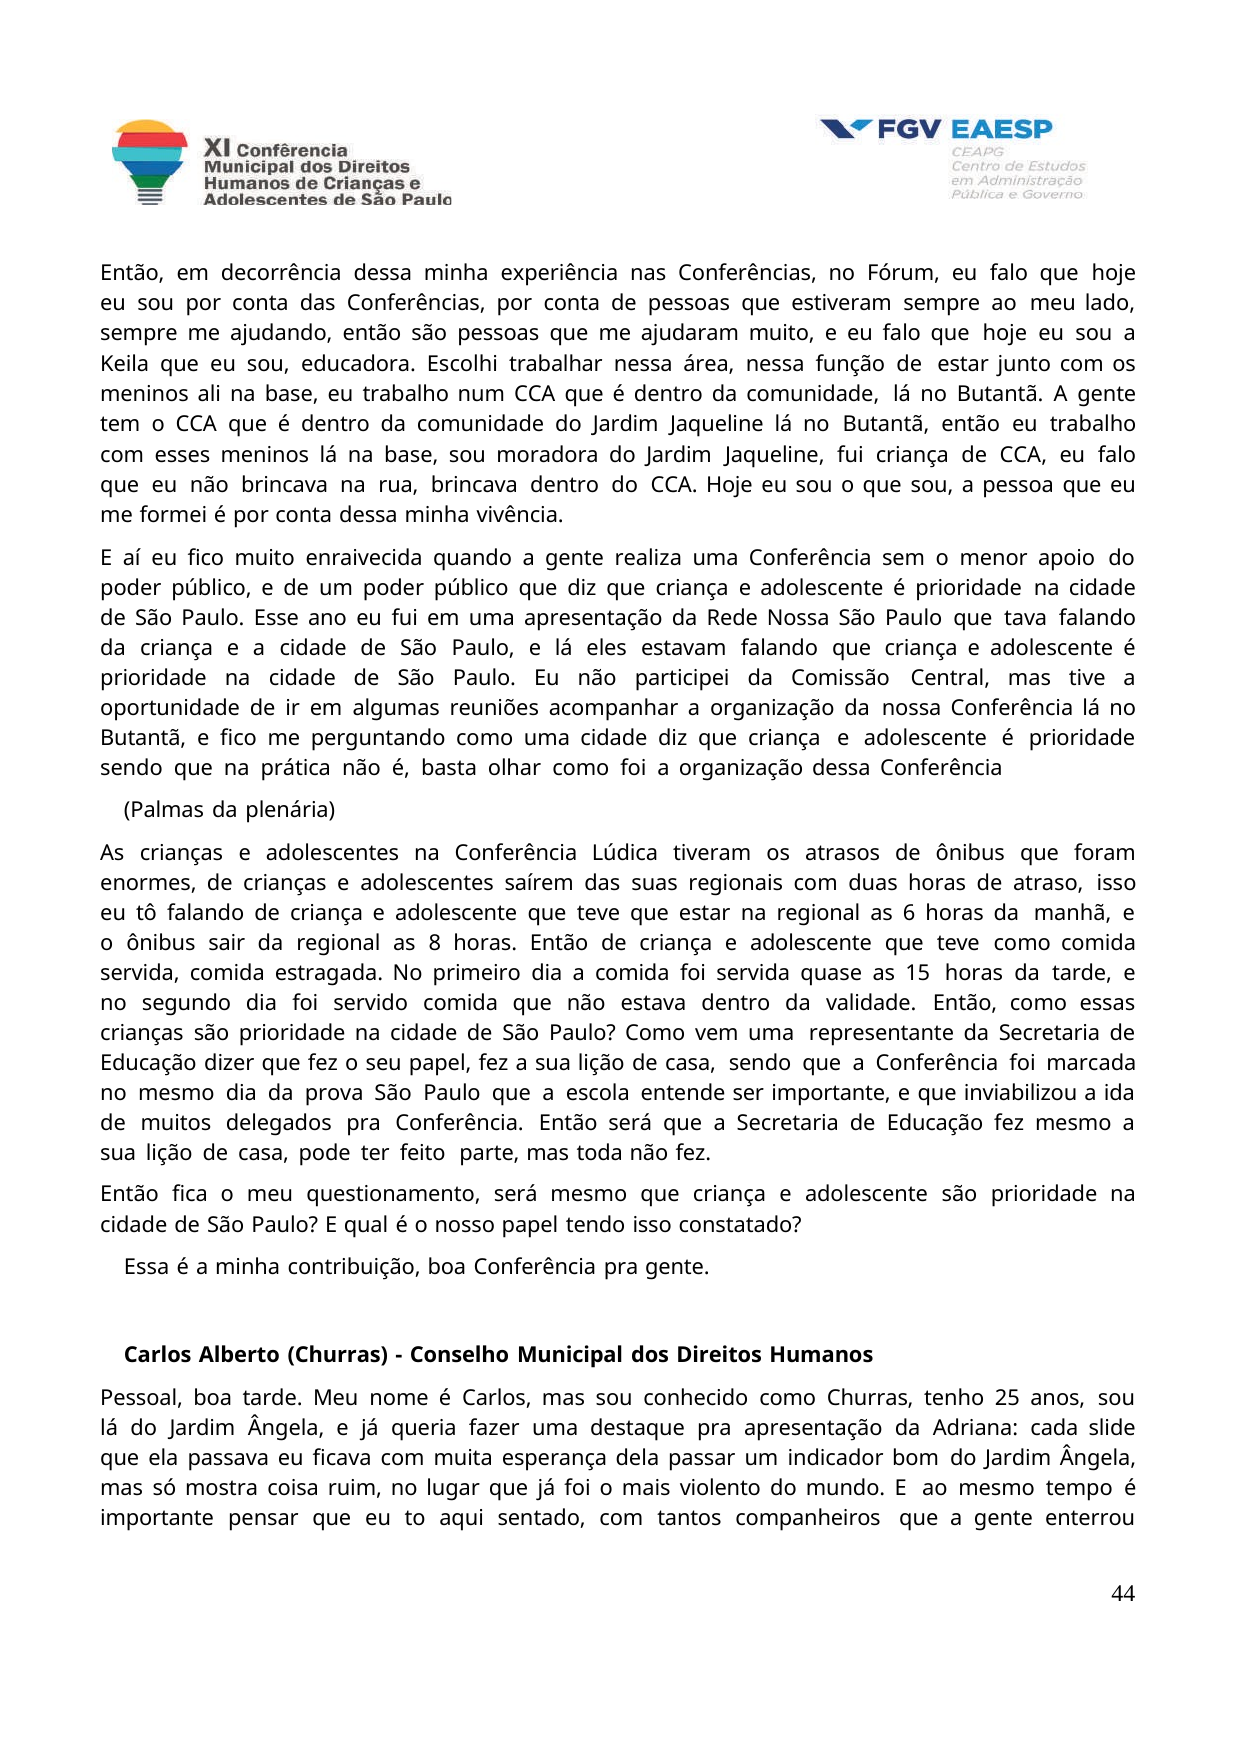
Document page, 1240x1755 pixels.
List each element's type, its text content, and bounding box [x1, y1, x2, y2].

text Pessoal, boa tarde. Meu nome é Carlos, mas sou conhecido como Churras, tenho 25 anos, sou lá do Jardim Ângela, e já queria fazer uma destaque pra apresentação da Adriana: cada slide que ela passava eu ficava com muita esperança dela passar um indicador bom do Jardim Ângela, mas só mostra coisa ruim, no lugar que já foi o mais violento do mundo. E ao mesmo tempo é importante pensar que eu to aqui sentado, com tantos companheiros que a gente enterrou [100, 1382, 1136, 1532]
text Então fica o meu questionamento, será mesmo que criança e adolescente são prioridade na cidade de São Paulo? E qual é o nosso papel tendo isso constatado? [100, 1178, 1136, 1238]
text (Palmas da plenária) [124, 794, 1158, 823]
text Essa é a minha contribuição, boa Conferência pra gente. [124, 1251, 1158, 1281]
text Então, em decorrência dessa minha experiência nas Conferências, no Fórum, eu falo que hoje eu sou por conta das Conferências, por conta de pessoas que estiveram sempre ao meu lado, sempre me ajudando, então são pessoas que me ajudaram muito, e eu falo que hoje eu sou a Keila que eu sou, educadora. Escolhi trabalhar nessa área, nessa função de estar junto com os meninos ali na base, eu trabalho num CCA que é dentro da comunidade, lá no Butantã. A gente tem o CCA que é dentro da comunidade do Jardim Jaqueline lá no Butantã, então eu trabalho com esses meninos lá na base, sou moradora do Jardim Jaqueline, fui criança de CCA, eu falo que eu não brincava na rua, brincava dentro do CCA. Hoje eu sou o que sou, a pessoa que eu me formei é por conta dessa minha vivência. [100, 257, 1136, 529]
text As crianças e adolescentes na Conferência Lúdica tiveram os atrasos de ônibus que foram enormes, de crianças e adolescentes saírem das suas regionais com duas horas de atraso, isso eu tô falando de criança e adolescente que teve que estar na regional as 6 horas da manhã, e o ônibus sair da regional as 8 horas. Então de criança e adolescente que teve como comida servida, comida estragada. No primeiro dia a comida foi servida quase as 15 horas da tarde, e no segundo dia foi servido comida que não estava dentro da validade. Então, como essas crianças são prioridade na cidade de São Paulo? Como vem uma representante da Secretaria de Educação dizer que fez o seu papel, fez a sua lição de casa, sendo que a Conferência foi marcada no mesmo dia da prova São Paulo que a escola entende ser importante, e que inviabilizou a ida de muitos delegados pra Conferência. Então será que a Secretaria de Educação fez mesmo a sua lição de casa, pode ter feito parte, mas toda não fez. [100, 836, 1136, 1166]
subtitle Carlos Alberto (Churras) - Conselho Municipal dos Direitos Humanos [124, 1339, 1158, 1369]
text E aí eu fico muito enraivecida quando a gente realiza uma Conferência sem o menor apoio do poder público, e de um poder público que diz que criança e adolescente é prioridade na cidade de São Paulo. Esse ano eu fui em uma apresentação da Rede Nossa São Paulo que tava falando da criança e a cidade de São Paulo, e lá eles estavam falando que criança e adolescente é prioridade na cidade de São Paulo. Eu não participei da Comissão Central, mas tive a oportunidade de ir em algumas reuniões acompanhar a organização da nossa Conferência lá no Butantã, e fico me perguntando como uma cidade diz que criança e adolescente é prioridade sendo que na prática não é, basta olhar como foi a organização dessa Conferência [100, 542, 1136, 781]
